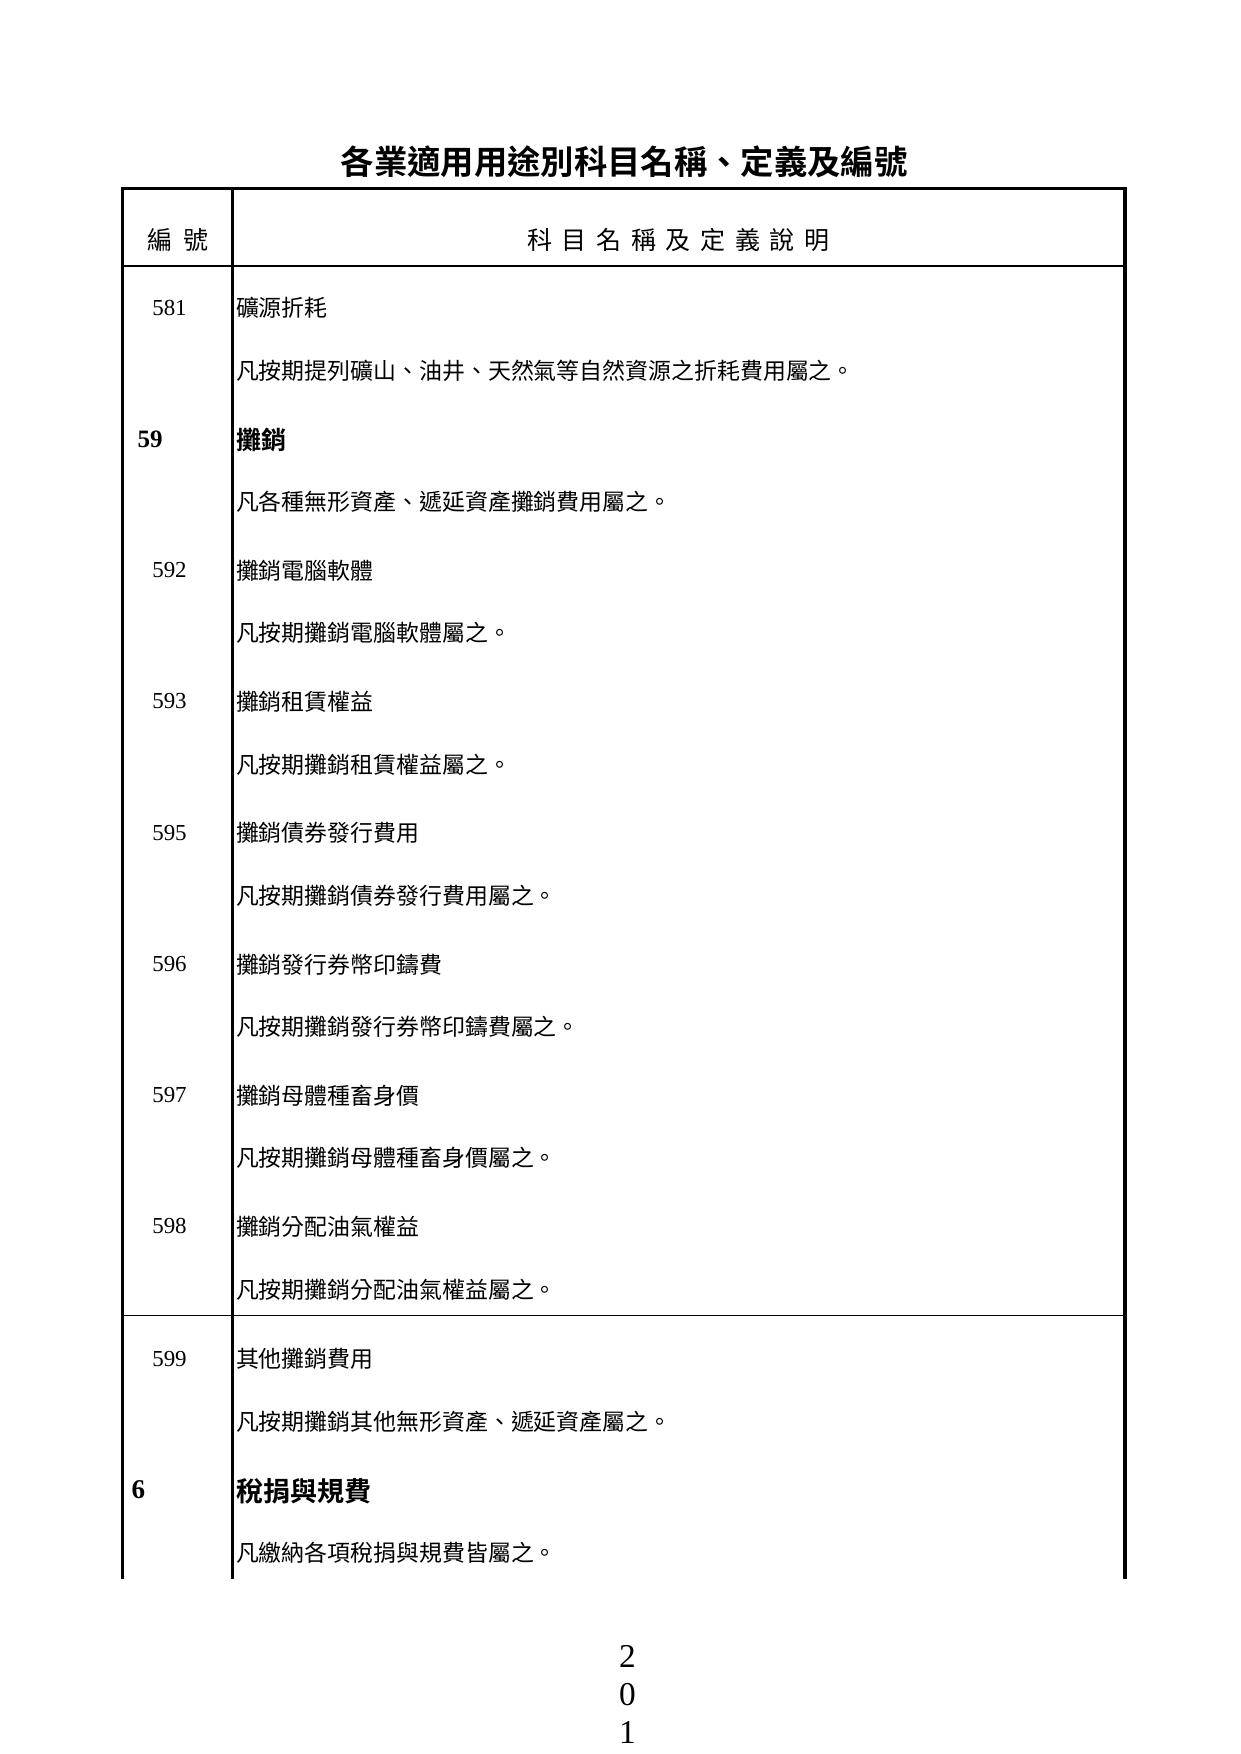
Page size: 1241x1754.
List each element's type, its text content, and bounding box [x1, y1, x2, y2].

table_cell [115, 528, 121, 659]
table_cell 攤銷分配油氣權益 凡按期攤銷分配油氣權益屬之。 [234, 1184, 1123, 1315]
table_cell 科 目 名 稱 及 定 義 說 明 [234, 190, 1123, 265]
table_cell 攤銷租賃權益 凡按期攤銷租賃權益屬之。 [234, 659, 1123, 790]
table_cell [115, 265, 121, 397]
table_cell [115, 1315, 121, 1448]
table_cell 599 [124, 1316, 231, 1448]
table_cell 595 [124, 790, 231, 922]
table_cell 攤銷發行券幣印鑄費 凡按期攤銷發行券幣印鑄費屬之。 [234, 922, 1123, 1053]
table_cell 礦源折耗 凡按期提列礦山、油井、天然氣等自然資源之折耗費用屬之。 [234, 267, 1123, 397]
table_cell [115, 659, 121, 790]
table_cell 596 [124, 922, 231, 1053]
table_cell [115, 1448, 121, 1579]
table_header 各業適用用途別科目名稱、定義及編號 [123, 112, 1125, 187]
table_cell 攤銷電腦軟體 凡按期攤銷電腦軟體屬之。 [234, 528, 1123, 659]
table_cell 598 [124, 1184, 231, 1315]
table_cell 攤銷母體種畜身價 凡按期攤銷母體種畜身價屬之。 [234, 1053, 1123, 1184]
table_cell 其他攤銷費用 凡按期攤銷其他無形資產、遞延資產屬之。 [234, 1316, 1123, 1448]
table_cell [115, 922, 121, 1053]
table_cell 攤銷債券發行費用 凡按期攤銷債券發行費用屬之。 [234, 790, 1123, 922]
table_cell [115, 1184, 121, 1315]
table_header [115, 112, 123, 187]
table_cell 592 [124, 528, 231, 659]
table_cell 597 [124, 1053, 231, 1184]
table_cell [115, 790, 121, 922]
table_cell 攤銷 凡各種無形資產、遞延資產攤銷費用屬之。 [234, 397, 1123, 528]
table_cell [115, 397, 121, 528]
table_cell 593 [124, 659, 231, 790]
table_cell 581 [124, 267, 231, 397]
table_cell 59 [124, 397, 231, 528]
table_cell 編 號 [124, 190, 231, 265]
table_cell 稅捐與規費 凡繳納各項稅捐與規費皆屬之。 [234, 1448, 1123, 1579]
table_cell 6 [124, 1448, 231, 1579]
table_cell [115, 1053, 121, 1184]
table_cell [115, 187, 121, 265]
